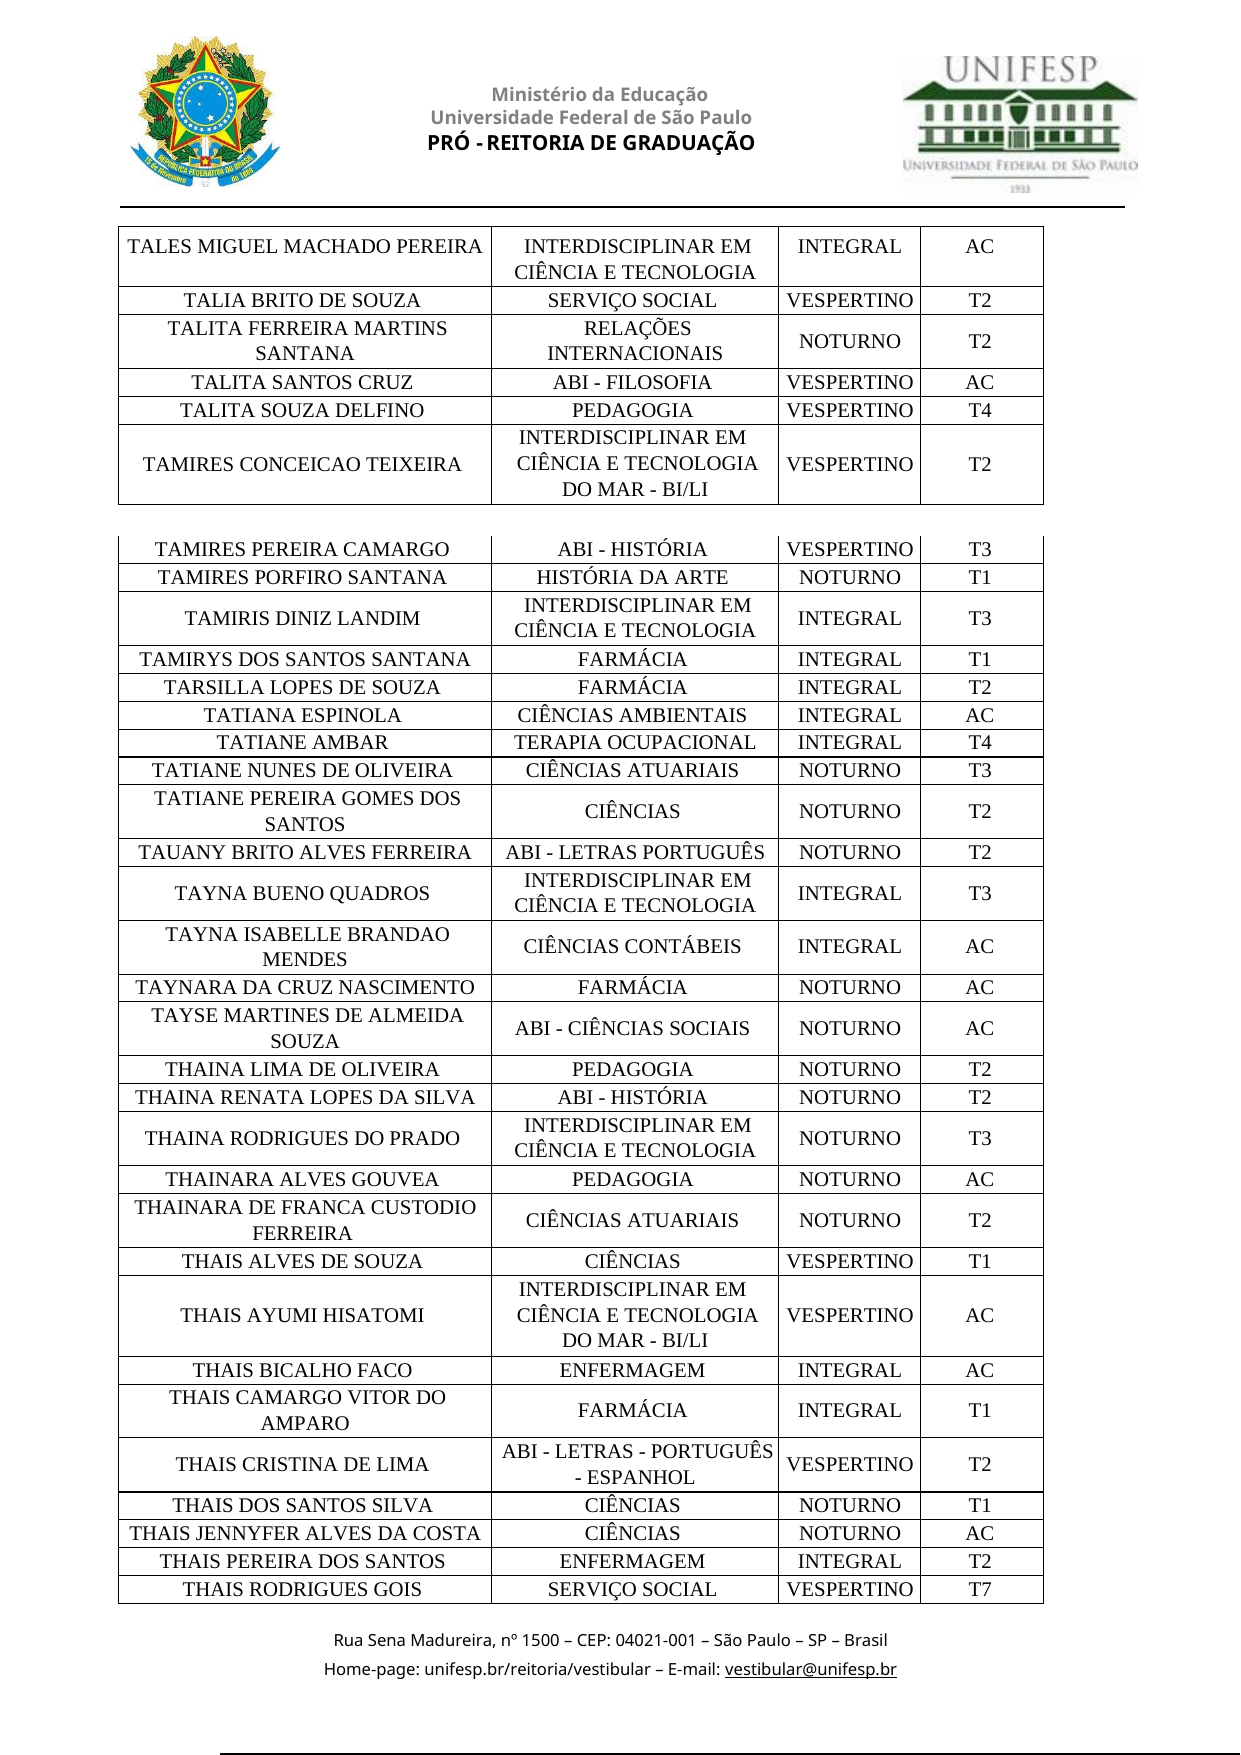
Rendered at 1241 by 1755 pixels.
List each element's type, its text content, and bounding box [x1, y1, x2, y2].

table_cell T2 [921, 785, 1043, 838]
table_header ABI - HISTÓRIA [492, 536, 778, 563]
table_cell TATIANE NUNES DE OLIVEIRA [119, 758, 491, 784]
table_cell NOTURNO [779, 758, 920, 784]
table_cell THAINA RODRIGUES DO PRADO [119, 1112, 491, 1165]
table_cell NOTURNO [779, 315, 920, 368]
table_cell ENFERMAGEM [492, 1357, 778, 1383]
table_cell AC [921, 1276, 1043, 1356]
table_cell ABI - FILOSOFIA [492, 369, 778, 396]
table_cell PEDAGOGIA [492, 1166, 778, 1193]
table_cell AC [921, 1357, 1043, 1383]
table_cell AC [921, 1166, 1043, 1193]
table_cell T4 [921, 397, 1043, 423]
table_cell TATIANA ESPINOLA [119, 702, 491, 728]
table_cell NOTURNO [779, 839, 920, 866]
table_cell NOTURNO [779, 785, 920, 838]
table_cell TATIANE PEREIRA GOMES DOS SANTOS [119, 785, 491, 838]
table_cell TAYNARA DA CRUZ NASCIMENTO [119, 975, 491, 1001]
table_cell T1 [921, 1493, 1043, 1519]
table_cell THAIS ALVES DE SOUZA [119, 1248, 491, 1275]
table_cell T4 [921, 730, 1043, 756]
table_cell AC [921, 975, 1043, 1001]
table_cell VESPERTINO [779, 1276, 920, 1356]
table_cell INTEGRAL [779, 674, 920, 701]
table_cell AC [921, 227, 1043, 286]
table_cell INTEGRAL [779, 646, 920, 673]
table_cell VESPERTINO [779, 1438, 920, 1491]
table_cell TAMIRES PORFIRO SANTANA [119, 564, 491, 591]
table_cell THAIS BICALHO FACO [119, 1357, 491, 1383]
table_cell CIÊNCIAS [492, 1248, 778, 1275]
table_cell T3 [921, 867, 1043, 920]
table_cell AC [921, 921, 1043, 973]
table_cell T7 [921, 1576, 1043, 1603]
table_cell FARMÁCIA [492, 1385, 778, 1437]
table_cell AC [921, 702, 1043, 728]
table_cell FARMÁCIA [492, 975, 778, 1001]
table_cell T2 [921, 287, 1043, 314]
table_cell SERVIÇO SOCIAL [492, 287, 778, 314]
table_cell PEDAGOGIA [492, 1056, 778, 1083]
table_cell TALITA SANTOS CRUZ [119, 369, 491, 396]
table_cell THAIS CAMARGO VITOR DO AMPARO [119, 1385, 491, 1437]
table_cell T2 [921, 315, 1043, 368]
table_cell T2 [921, 1084, 1043, 1111]
table_cell ABI - CIÊNCIAS SOCIAIS [492, 1002, 778, 1055]
table_cell THAIS PEREIRA DOS SANTOS [119, 1548, 491, 1575]
table_cell AC [921, 369, 1043, 396]
table_cell TAMIRIS DINIZ LANDIM [119, 592, 491, 645]
table_cell INTERDISCIPLINAR EM CIÊNCIA E TECNOLOGIA [492, 227, 778, 286]
table_cell T2 [921, 1194, 1043, 1247]
table_cell VESPERTINO [779, 287, 920, 314]
table_cell CIÊNCIAS [492, 785, 778, 838]
table_cell TALITA FERREIRA MARTINS SANTANA [119, 315, 491, 368]
table_cell T1 [921, 1248, 1043, 1275]
table_cell INTERDISCIPLINAR EM CIÊNCIA E TECNOLOGIA [492, 1112, 778, 1165]
table_cell FARMÁCIA [492, 646, 778, 673]
table_header TAMIRES PEREIRA CAMARGO [119, 536, 491, 563]
table_cell ENFERMAGEM [492, 1548, 778, 1575]
table_cell ABI - HISTÓRIA [492, 1084, 778, 1111]
table_cell T2 [921, 1056, 1043, 1083]
table_cell T2 [921, 425, 1043, 504]
table_header T3 [921, 536, 1043, 563]
table_cell TERAPIA OCUPACIONAL [492, 730, 778, 756]
table_cell INTERDISCIPLINAR EM CIÊNCIA E TECNOLOGIA [492, 592, 778, 645]
table_cell RELAÇÕES INTERNACIONAIS [492, 315, 778, 368]
table_cell CIÊNCIAS ATUARIAIS [492, 1194, 778, 1247]
table_cell NOTURNO [779, 1493, 920, 1519]
table_cell AC [921, 1520, 1043, 1547]
table_cell NOTURNO [779, 1112, 920, 1165]
table_cell INTEGRAL [779, 702, 920, 728]
table_cell T2 [921, 1438, 1043, 1491]
table_cell INTEGRAL [779, 1357, 920, 1383]
table_cell TALIA BRITO DE SOUZA [119, 287, 491, 314]
table_cell NOTURNO [779, 1002, 920, 1055]
table_cell TARSILLA LOPES DE SOUZA [119, 674, 491, 701]
table_cell THAIS CRISTINA DE LIMA [119, 1438, 491, 1491]
table_cell TAUANY BRITO ALVES FERREIRA [119, 839, 491, 866]
table_cell THAINA LIMA DE OLIVEIRA [119, 1056, 491, 1083]
table_cell TAYSE MARTINES DE ALMEIDA SOUZA [119, 1002, 491, 1055]
table_cell ABI - LETRAS - PORTUGUÊS - ESPANHOL [492, 1438, 778, 1491]
table_cell T1 [921, 646, 1043, 673]
table_cell INTEGRAL [779, 1548, 920, 1575]
table_cell TALITA SOUZA DELFINO [119, 397, 491, 423]
table_cell TAYNA BUENO QUADROS [119, 867, 491, 920]
table_cell NOTURNO [779, 1194, 920, 1247]
table_cell CIÊNCIAS [492, 1493, 778, 1519]
table_cell INTEGRAL [779, 592, 920, 645]
table_cell VESPERTINO [779, 425, 920, 504]
table_cell CIÊNCIAS [492, 1520, 778, 1547]
table_cell VESPERTINO [779, 397, 920, 423]
table_cell CIÊNCIAS AMBIENTAIS [492, 702, 778, 728]
table_cell THAINARA ALVES GOUVEA [119, 1166, 491, 1193]
table_cell CIÊNCIAS CONTÁBEIS [492, 921, 778, 973]
table_cell NOTURNO [779, 1056, 920, 1083]
table_cell AC [921, 1002, 1043, 1055]
table_cell INTEGRAL [779, 1385, 920, 1437]
table_cell INTEGRAL [779, 227, 920, 286]
table_cell THAINA RENATA LOPES DA SILVA [119, 1084, 491, 1111]
table_cell VESPERTINO [779, 1576, 920, 1603]
table_cell T3 [921, 1112, 1043, 1165]
table_cell T1 [921, 564, 1043, 591]
table_cell TATIANE AMBAR [119, 730, 491, 756]
table_cell NOTURNO [779, 1520, 920, 1547]
table_header VESPERTINO [779, 536, 920, 563]
table_cell TAMIRES CONCEICAO TEIXEIRA [119, 425, 491, 504]
table_cell NOTURNO [779, 1166, 920, 1193]
table_cell CIÊNCIAS ATUARIAIS [492, 758, 778, 784]
table_cell THAIS DOS SANTOS SILVA [119, 1493, 491, 1519]
table_cell TAMIRYS DOS SANTOS SANTANA [119, 646, 491, 673]
table_cell T1 [921, 1385, 1043, 1437]
table_cell INTERDISCIPLINAR EM CIÊNCIA E TECNOLOGIA DO MAR - BI/LI [492, 1276, 778, 1356]
table_cell T2 [921, 839, 1043, 866]
table_cell THAIS JENNYFER ALVES DA COSTA [119, 1520, 491, 1547]
table_cell T2 [921, 674, 1043, 701]
table_cell INTEGRAL [779, 921, 920, 973]
table_cell T3 [921, 758, 1043, 784]
table_cell T3 [921, 592, 1043, 645]
table_cell THAIS RODRIGUES GOIS [119, 1576, 491, 1603]
table_cell VESPERTINO [779, 1248, 920, 1275]
table_cell SERVIÇO SOCIAL [492, 1576, 778, 1603]
table_cell TALES MIGUEL MACHADO PEREIRA [119, 227, 491, 286]
table_cell THAINARA DE FRANCA CUSTODIO FERREIRA [119, 1194, 491, 1247]
table_cell INTEGRAL [779, 730, 920, 756]
table_cell INTEGRAL [779, 867, 920, 920]
table_cell HISTÓRIA DA ARTE [492, 564, 778, 591]
table_cell ABI - LETRAS PORTUGUÊS [492, 839, 778, 866]
table_cell NOTURNO [779, 975, 920, 1001]
table_cell NOTURNO [779, 564, 920, 591]
table_cell VESPERTINO [779, 369, 920, 396]
table_cell PEDAGOGIA [492, 397, 778, 423]
table_cell INTERDISCIPLINAR EM CIÊNCIA E TECNOLOGIA DO MAR - BI/LI [492, 425, 778, 504]
table_cell THAIS AYUMI HISATOMI [119, 1276, 491, 1356]
table_cell INTERDISCIPLINAR EM CIÊNCIA E TECNOLOGIA [492, 867, 778, 920]
table_cell NOTURNO [779, 1084, 920, 1111]
table_cell FARMÁCIA [492, 674, 778, 701]
table_cell T2 [921, 1548, 1043, 1575]
table_cell TAYNA ISABELLE BRANDAO MENDES [119, 921, 491, 973]
